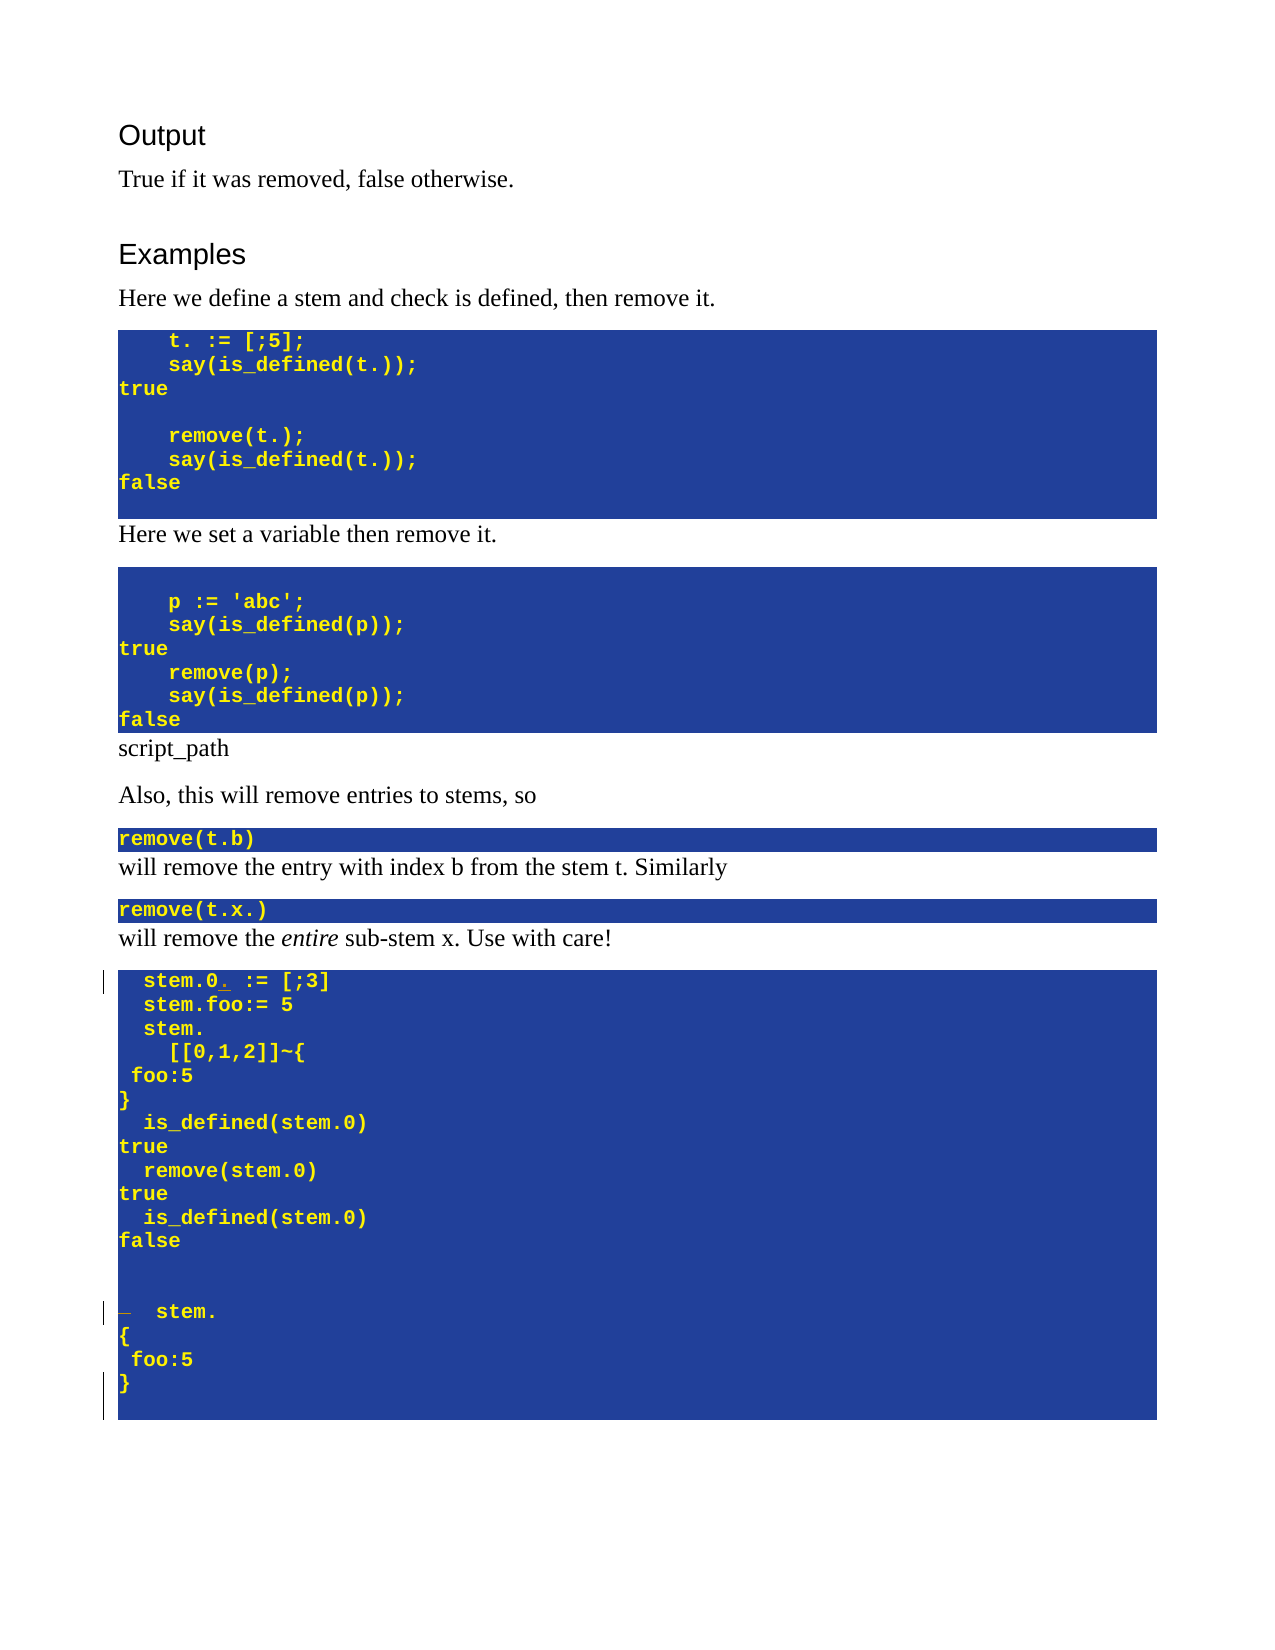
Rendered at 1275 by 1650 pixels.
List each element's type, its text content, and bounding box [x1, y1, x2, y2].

text say(is_defined(p)); [118, 614, 1157, 638]
text [[0,1,2]]~{ [118, 1041, 1157, 1065]
text true [118, 1136, 1157, 1159]
text say(is_defined(t.)); [118, 354, 1157, 378]
text } [118, 1089, 1157, 1112]
text stem.0. := [;3] [118, 970, 1157, 994]
text false [118, 1231, 1157, 1254]
text foo:5 [118, 1349, 1157, 1372]
text false [118, 472, 1157, 496]
text Here we define a stem and check is defined, then remove it. [118, 283, 1157, 312]
text t. := [;5]; [118, 330, 1157, 354]
text stem. [118, 1018, 1157, 1041]
text remove(t.); [118, 425, 1157, 449]
text remove(p); [118, 662, 1157, 685]
text Also, this will remove entries to stems, so [118, 780, 1157, 809]
text remove(t.b) [118, 828, 1157, 852]
subtitle Examples [118, 237, 1157, 270]
text stem.foo:= 5 [118, 994, 1157, 1018]
text is_defined(stem.0) [118, 1207, 1157, 1231]
text foo:5 [118, 1065, 1157, 1089]
text will remove the entire sub-stem x. Use with care! [118, 923, 1157, 952]
text True if it was removed, false otherwise. [118, 164, 1157, 193]
text true [118, 638, 1157, 662]
text true [118, 378, 1157, 401]
text } [118, 1372, 1157, 1396]
text will remove the entry with index b from the stem t. Similarly [118, 852, 1157, 880]
text true [118, 1183, 1157, 1207]
text is_defined(stem.0) [118, 1112, 1157, 1136]
subtitle Output [118, 118, 1157, 152]
text false [118, 709, 1157, 733]
text remove(t.x.) [118, 899, 1157, 923]
text { [118, 1325, 1157, 1349]
text say(is_defined(p)); [118, 685, 1157, 709]
text Here we set a variable then remove it. [118, 519, 1157, 548]
text script_path [118, 733, 1157, 761]
text stem. [118, 1301, 1157, 1325]
text remove(stem.0) [118, 1159, 1157, 1183]
text say(is_defined(t.)); [118, 449, 1157, 472]
text p := 'abc'; [118, 591, 1157, 614]
